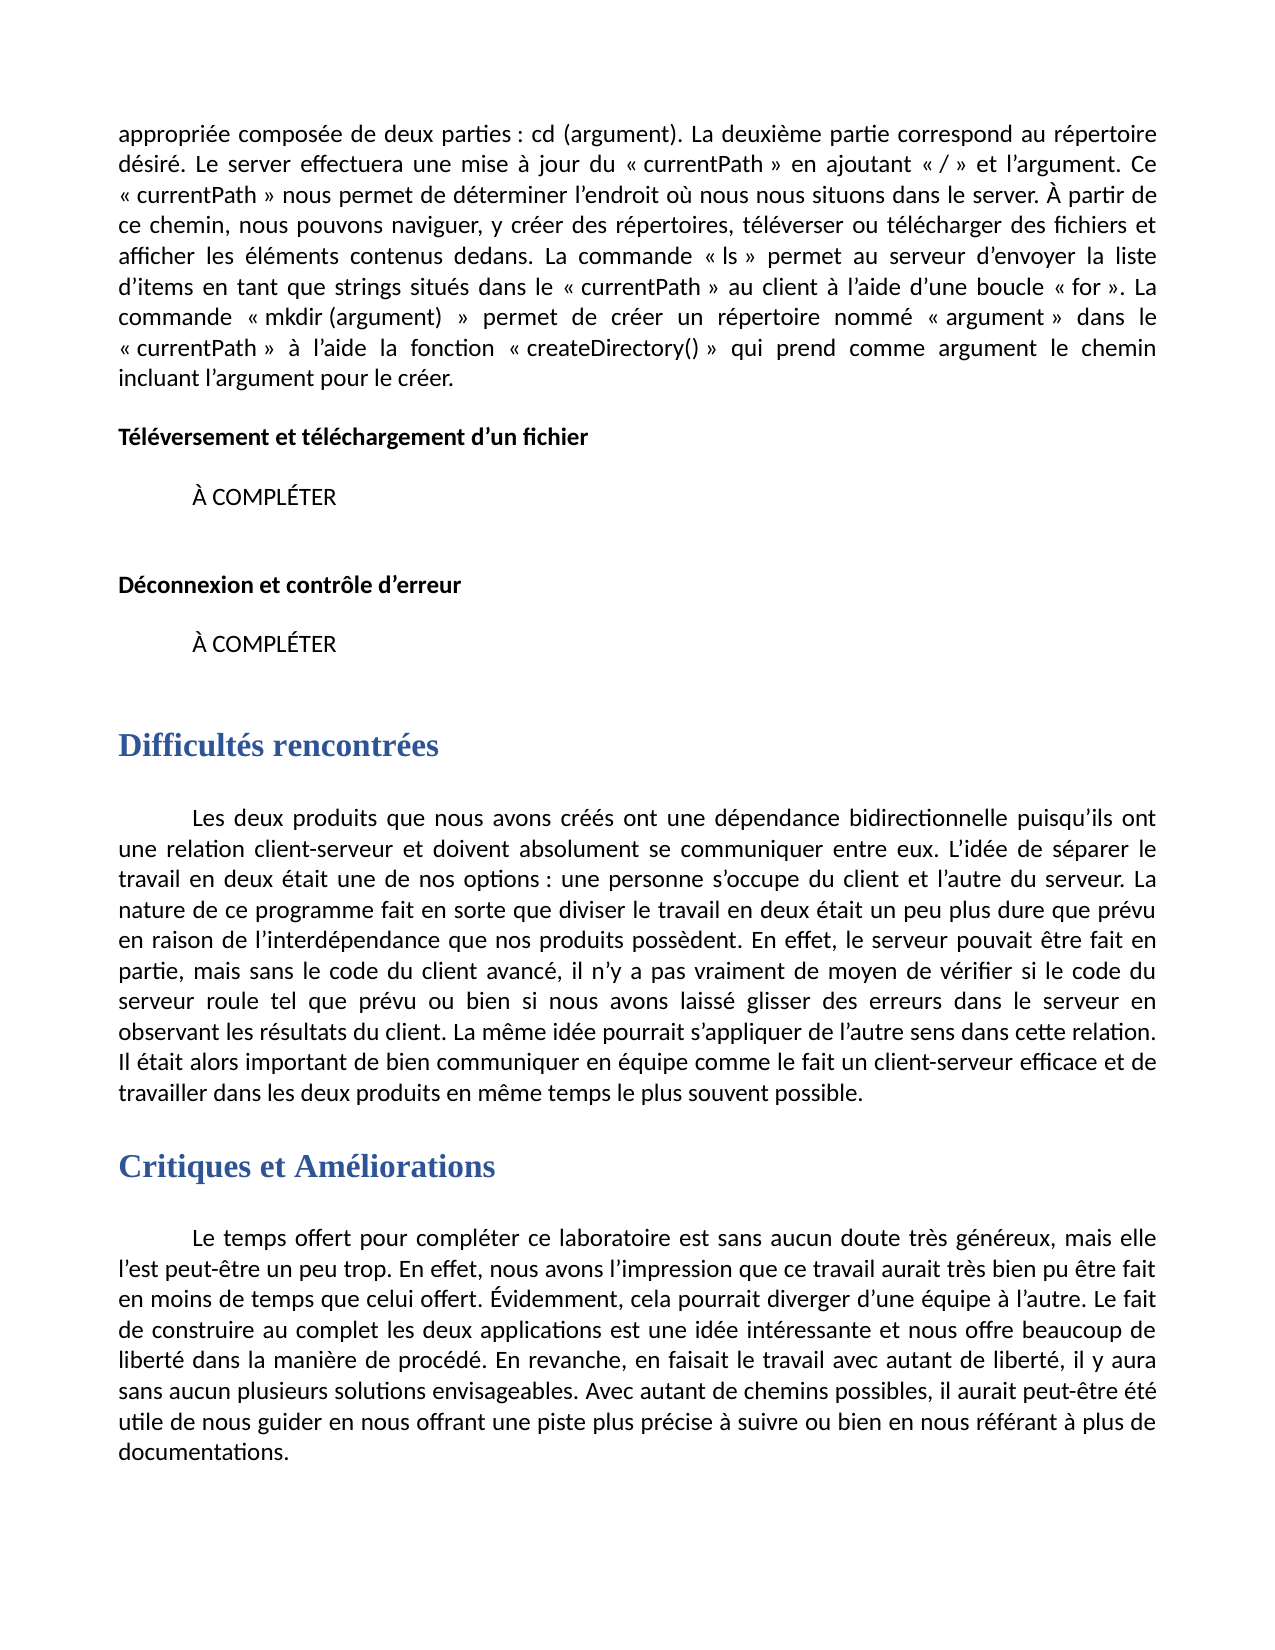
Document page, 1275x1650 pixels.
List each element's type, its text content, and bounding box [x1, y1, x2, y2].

text À COMPLÉTER [118, 628, 1157, 659]
text Critiques et Améliorations [118, 1146, 1157, 1184]
text Téléversement et téléchargement d’un fichier [118, 422, 1157, 452]
text appropriée composée de deux parties : cd (argument). La deuxième partie correspond au répertoire désiré. Le server effectuera une mise à jour du « currentPath » en ajoutant « / » et l’argument. Ce « currentPath » nous permet de déterminer l’endroit où nous nous situons dans le server. À partir de ce chemin, nous pouvons naviguer, y créer des répertoires, téléverser ou télécharger des fichiers et afficher les éléments contenus dedans. La commande « ls » permet au serveur d’envoyer la liste d’items en tant que strings situés dans le « currentPath » au client à l’aide d’une boucle « for ». La commande « mkdir (argument) » permet de créer un répertoire nommé « argument » dans le « currentPath » à l’aide la fonction « createDirectory() » qui prend comme argument le chemin incluant l’argument pour le créer. [118, 118, 1157, 393]
text Déconnexion et contrôle d’erreur [118, 569, 1157, 599]
text À COMPLÉTER [118, 481, 1157, 511]
text Le temps offert pour compléter ce laboratoire est sans aucun doute très généreux, mais elle l’est peut-être un peu trop. En effet, nous avons l’impression que ce travail aurait très bien pu être fait en moins de temps que celui offert. Évidemment, cela pourrait diverger d’une équipe à l’autre. Le fait de construire au complet les deux applications est une idée intéressante et nous offre beaucoup de liberté dans la manière de procédé. En revanche, en faisait le travail avec autant de liberté, il y aura sans aucun plusieurs solutions envisageables. Avec autant de chemins possibles, il aurait peut-être été utile de nous guider en nous offrant une piste plus précise à suivre ou bien en nous référant à plus de documentations. [118, 1223, 1157, 1467]
text Difficultés rencontrées [118, 726, 1157, 764]
text Les deux produits que nous avons créés ont une dépendance bidirectionnelle puisqu’ils ont une relation client-serveur et doivent absolument se communiquer entre eux. L’idée de séparer le travail en deux était une de nos options : une personne s’occupe du client et l’autre du serveur. La nature de ce programme fait en sorte que diviser le travail en deux était un peu plus dure que prévu en raison de l’interdépendance que nos produits possèdent. En effet, le serveur pouvait être fait en partie, mais sans le code du client avancé, il n’y a pas vraiment de moyen de vérifier si le code du serveur roule tel que prévu ou bien si nous avons laissé glisser des erreurs dans le serveur en observant les résultats du client. La même idée pourrait s’appliquer de l’autre sens dans cette relation. Il était alors important de bien communiquer en équipe comme le fait un client-serveur efficace et de travailler dans les deux produits en même temps le plus souvent possible. [118, 802, 1157, 1108]
